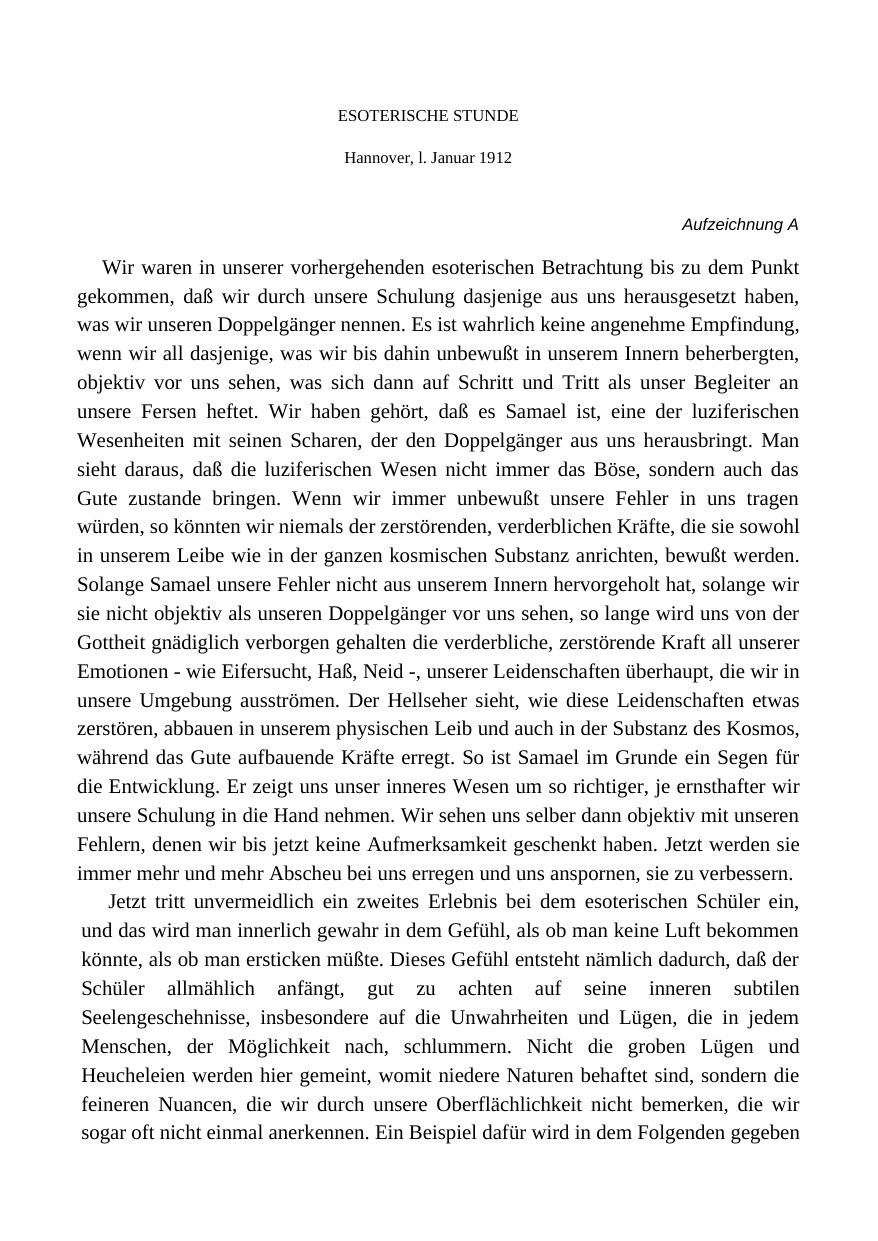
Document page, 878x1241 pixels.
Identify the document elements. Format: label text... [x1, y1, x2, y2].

text Jetzt tritt unvermeidlich ein zweites Erlebnis bei dem esoterischen Schüler ein, und das wird man innerlich gewahr in dem Gefühl, als ob man keine Luft bekommen könnte, als ob man ersticken müßte. Dieses Gefühl entsteht nämlich dadurch, daß der Schüler allmählich anfängt, gut zu achten auf seine inneren subtilen Seelengeschehnisse, insbesondere auf die Unwahrheiten und Lügen, die in jedem Menschen, der Möglichkeit nach, schlummern. Nicht die groben Lügen und Heucheleien werden hier gemeint, womit niedere Naturen behaftet sind, sondern die feineren Nuancen, die wir durch unsere Oberflächlichkeit nicht bemerken, die wir sogar oft nicht einmal anerkennen. Ein Beispiel dafür wird in dem Folgenden gegeben [81, 889, 800, 1144]
text Aufzeichnung A [573, 215, 800, 234]
text Wir waren in unserer vorhergehenden esoterischen Betrachtung bis zu dem Punkt gekommen, daß wir durch unsere Schulung dasjenige aus uns herausgesetzt haben, was wir unseren Doppelgänger nennen. Es ist wahrlich keine angenehme Empfindung, wenn wir all dasjenige, was wir bis dahin unbewußt in unserem Innern beherbergten, objektiv vor uns sehen, was sich dann auf Schritt und Tritt als unser Begleiter an unsere Fersen heftet. Wir haben gehört, daß es Samael ist, eine der luziferischen Wesenheiten mit seinen Scharen, der den Doppelgänger aus uns herausbringt. Man sieht daraus, daß die luziferischen Wesen nicht immer das Böse, sondern auch das Gute zustande bringen. Wenn wir immer unbewußt unsere Fehler in uns tragen würden, so könnten wir niemals der zerstörenden, verderblichen Kräfte, die sie sowohl in unserem Leibe wie in der ganzen kosmischen Substanz anrichten, bewußt werden. Solange Samael unsere Fehler nicht aus unserem Innern hervorgeholt hat, solange wir sie nicht objektiv als unseren Doppelgänger vor uns sehen, so lange wird uns von der Gottheit gnädiglich verborgen gehalten die verderbliche, zerstörende Kraft all unserer Emotionen - wie Eifersucht, Haß, Neid -, unserer Leidenschaften überhaupt, die wir in unsere Umgebung ausströmen. Der Hellseher sieht, wie diese Leidenschaften etwas zerstören, abbauen in unserem physischen Leib und auch in der Substanz des Kosmos, während das Gute aufbauende Kräfte erregt. So ist Samael im Grunde ein Segen für die Entwicklung. Er zeigt uns unser inneres Wesen um so richtiger, je ernsthafter wir unsere Schulung in die Hand nehmen. Wir sehen uns selber dann objektiv mit unseren Fehlern, denen wir bis jetzt keine Aufmerksamkeit geschenkt haben. Jetzt werden sie immer mehr und mehr Abscheu bei uns erregen und uns anspornen, sie zu verbessern. [77, 255, 800, 885]
text Hannover, l. Januar 1912 [243, 148, 613, 167]
text ESOTERISCHE STUNDE [243, 106, 613, 125]
